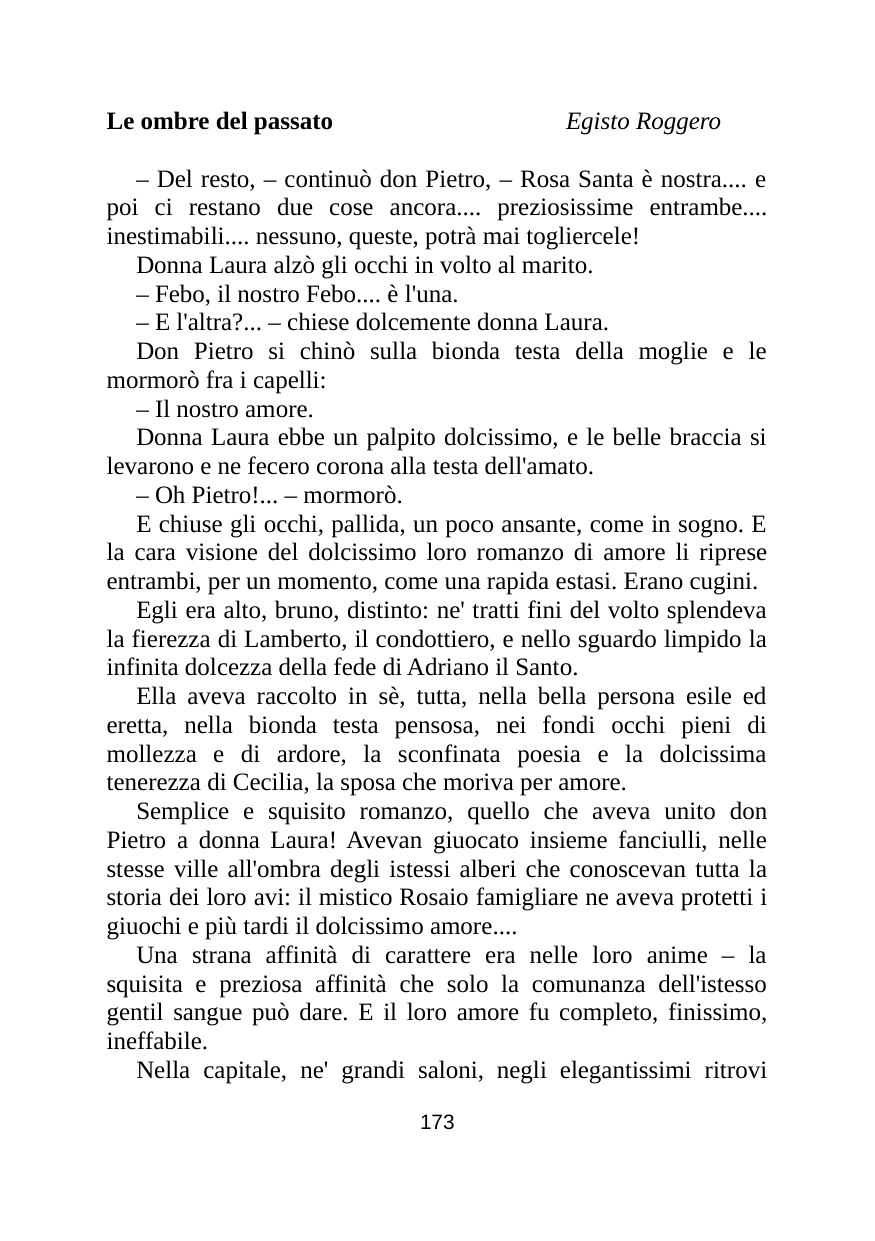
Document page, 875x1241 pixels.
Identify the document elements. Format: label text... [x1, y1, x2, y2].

text Donna Laura ebbe un palpito dolcissimo, e le belle braccia si levarono e ne fecero corona alla testa dell'amato. [106, 422, 768, 480]
text – Febo, il nostro Febo.... è l'una. [106, 279, 768, 307]
text – Oh Pietro!... – mormorò. [106, 480, 768, 509]
text Egli era alto, bruno, distinto: ne' tratti fini del volto splendeva la fierezza di Lamberto, il condottiero, e nello sguardo limpido la infinita dolcezza della fede di Adriano il Santo. [106, 595, 768, 681]
text E chiuse gli occhi, pallida, un poco ansante, come in sogno. E la cara visione del dolcissimo loro romanzo di amore li riprese entrambi, per un momento, come una rapida estasi. Erano cugini. [106, 509, 768, 595]
text Donna Laura alzò gli occhi in volto al marito. [106, 250, 768, 279]
text – E l'altra?... – chiese dolcemente donna Laura. [106, 307, 768, 336]
text – Il nostro amore. [106, 394, 768, 422]
text Una strana affinità di carattere era nelle loro anime – la squisita e preziosa affinità che solo la comunanza dell'istesso gentil sangue può dare. E il loro amore fu completo, finissimo, ineffabile. [106, 940, 768, 1055]
text Semplice e squisito romanzo, quello che aveva unito don Pietro a donna Laura! Avevan giuocato insieme fanciulli, nelle stesse ville all'ombra degli istessi alberi che conoscevan tutta la storia dei loro avi: il mistico Rosaio famigliare ne aveva protetti i giuochi e più tardi il dolcissimo amore.... [106, 796, 768, 940]
text Ella aveva raccolto in sè, tutta, nella bella persona esile ed eretta, nella bionda testa pensosa, nei fondi occhi pieni di mollezza e di ardore, la sconfinata poesia e la dolcissima tenerezza di Cecilia, la sposa che moriva per amore. [106, 681, 768, 796]
text Don Pietro si chinò sulla bionda testa della moglie e le mormorò fra i capelli: [106, 336, 768, 394]
text – Del resto, – continuò don Pietro, – Rosa Santa è nostra.... e poi ci restano due cose ancora.... preziosissime entrambe.... inestimabili.... nessuno, queste, potrà mai togliercele! [106, 164, 768, 250]
text Nella capitale, ne' grandi saloni, negli elegantissimi ritrovi [106, 1055, 768, 1084]
